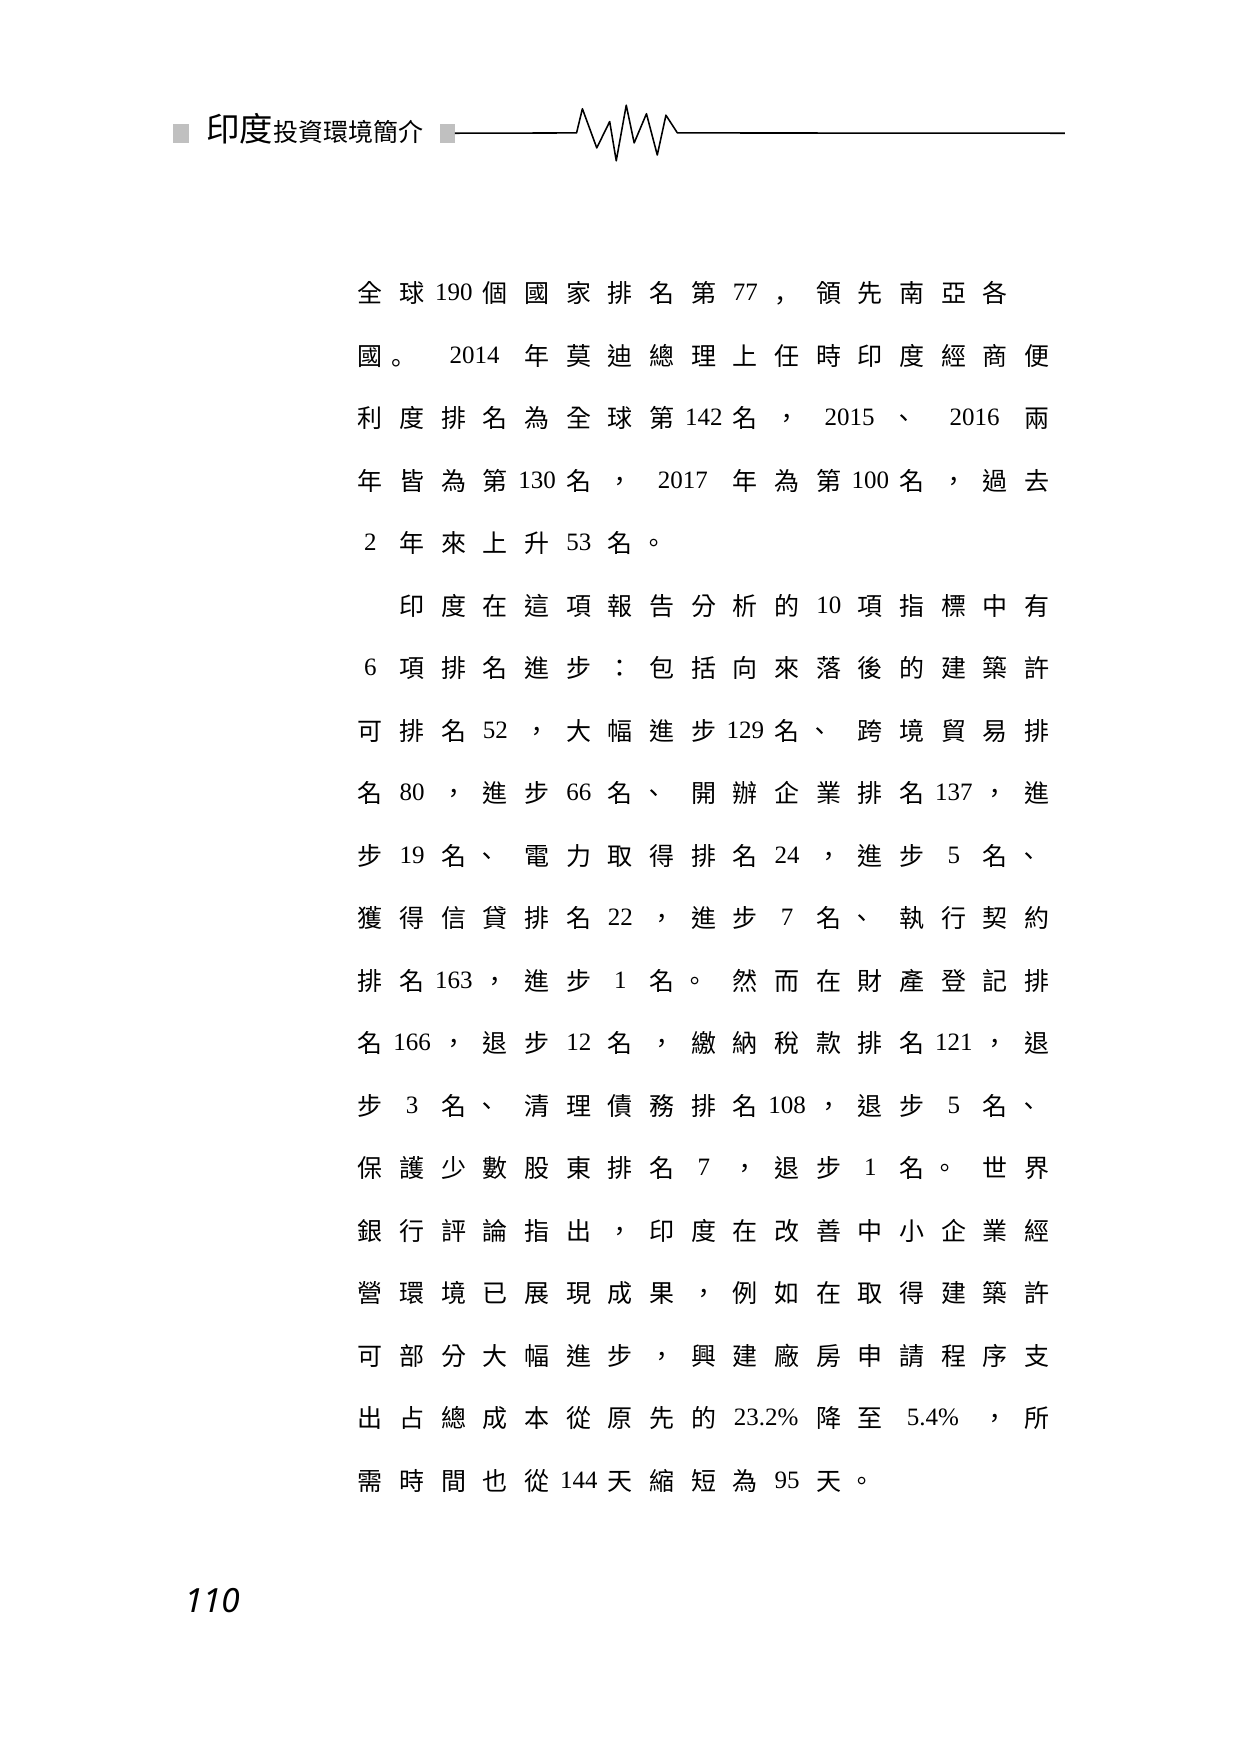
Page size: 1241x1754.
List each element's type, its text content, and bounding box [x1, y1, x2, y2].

text 印度在這項報告分析的10項指標中有6項排名進步：包括向來落後的建築許可排名52，大幅進步129名、跨境貿易排名80，進步66名、開辦企業排名137，進步19名、電力取得排名24，進步5名、獲得信貸排名22，進步7名、執行契約排名163，進步1名。然而在財產登記排名166，退步12名，繳納稅款排名121，退步3名、清理債務排名108，退步5名、保護少數股東排名7，退步1名。世界銀行評論指出，印度在改善中小企業經營環境已展現成果，例如在取得建築許可部分大幅進步，興建廠房申請程序支出占總成本從原先的23.2%降至5.4%，所需時間也從144天縮短為95天。 [330, 563, 1058, 1500]
text 全球190個國家排名第77，領先南亞各國。2014年莫迪總理上任時印度經商便利度排名為全球第142名，2015、2016兩年皆為第130名，2017年為第100名，過去2年來上升53名。 [330, 250, 1058, 563]
